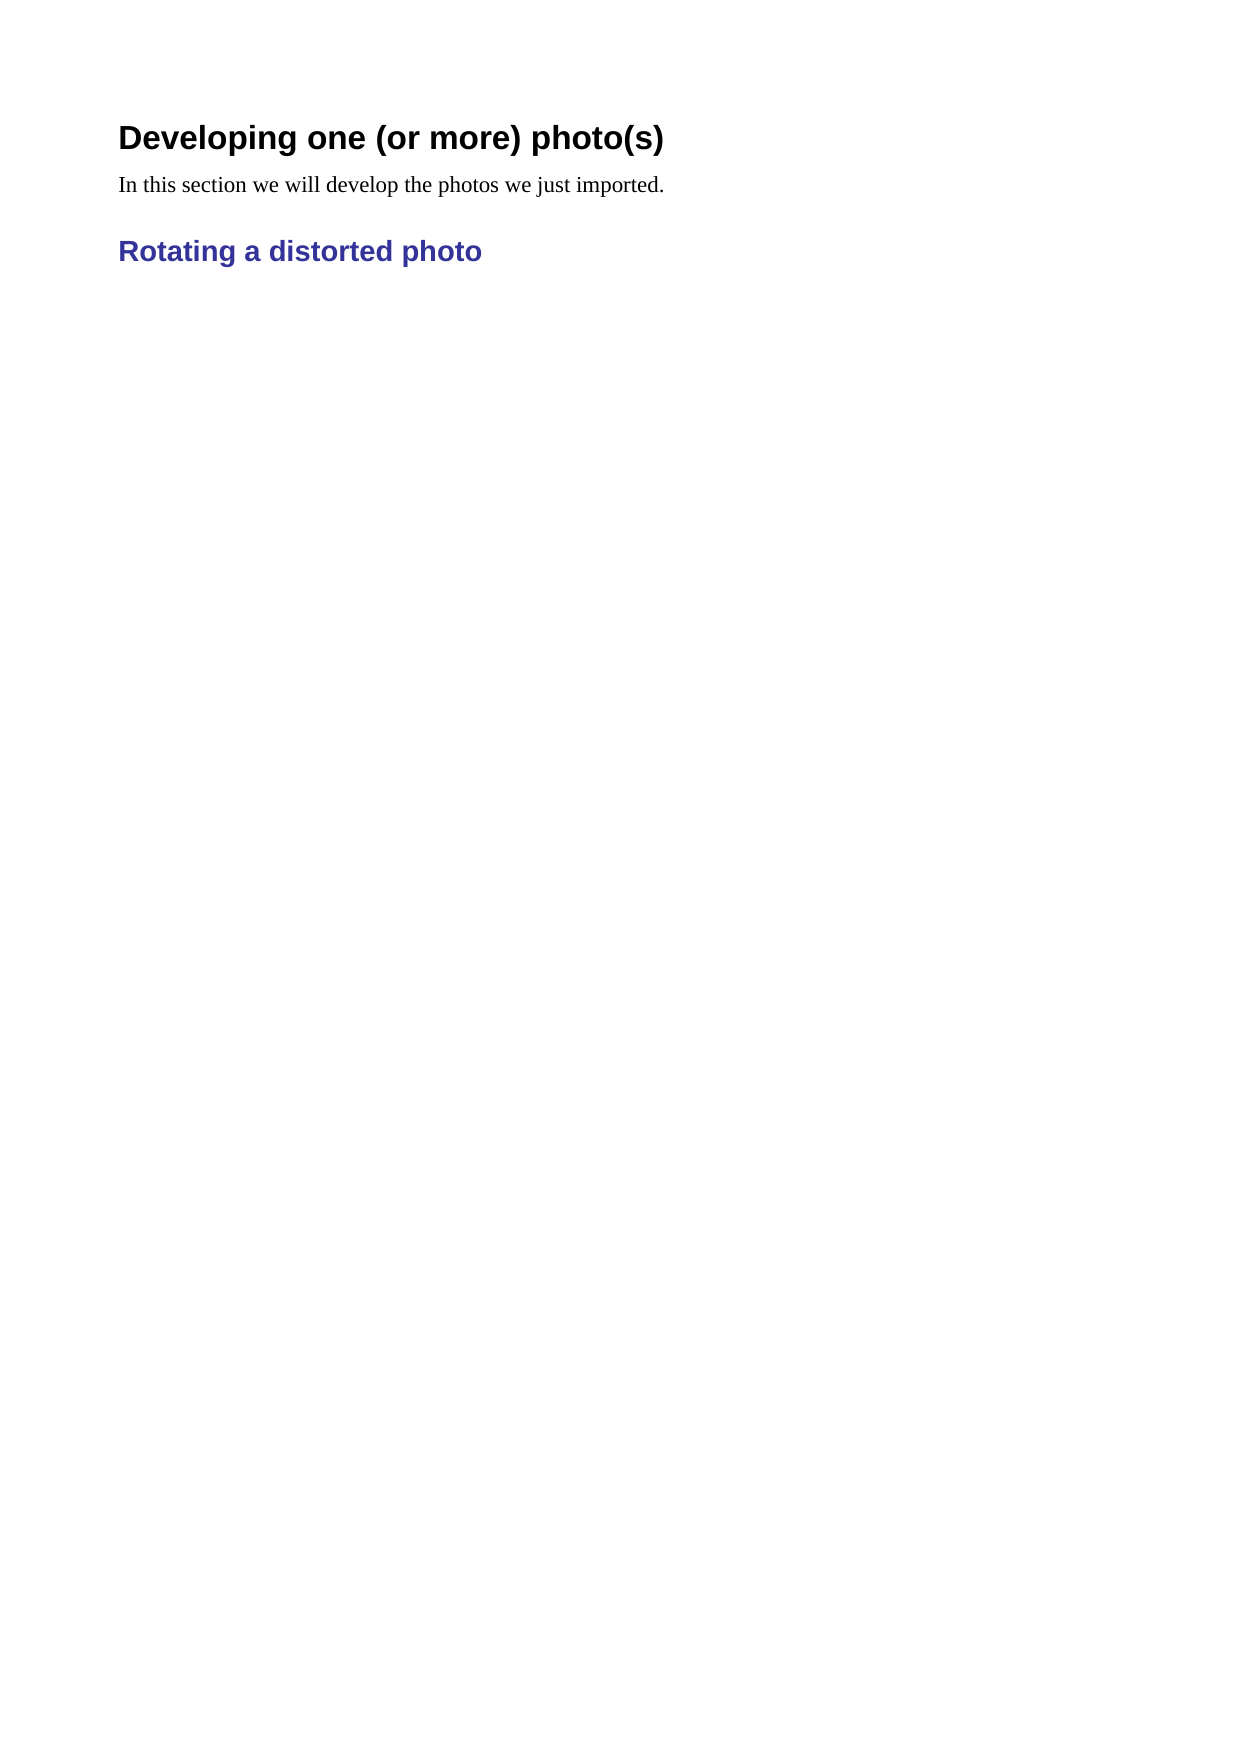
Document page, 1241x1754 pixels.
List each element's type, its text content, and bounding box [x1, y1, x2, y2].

text In this section we will develop the photos we just imported. [118, 171, 1122, 198]
subtitle Developing one (or more) photo(s) [118, 118, 1122, 157]
subtitle Rotating a distorted photo [118, 234, 1122, 267]
